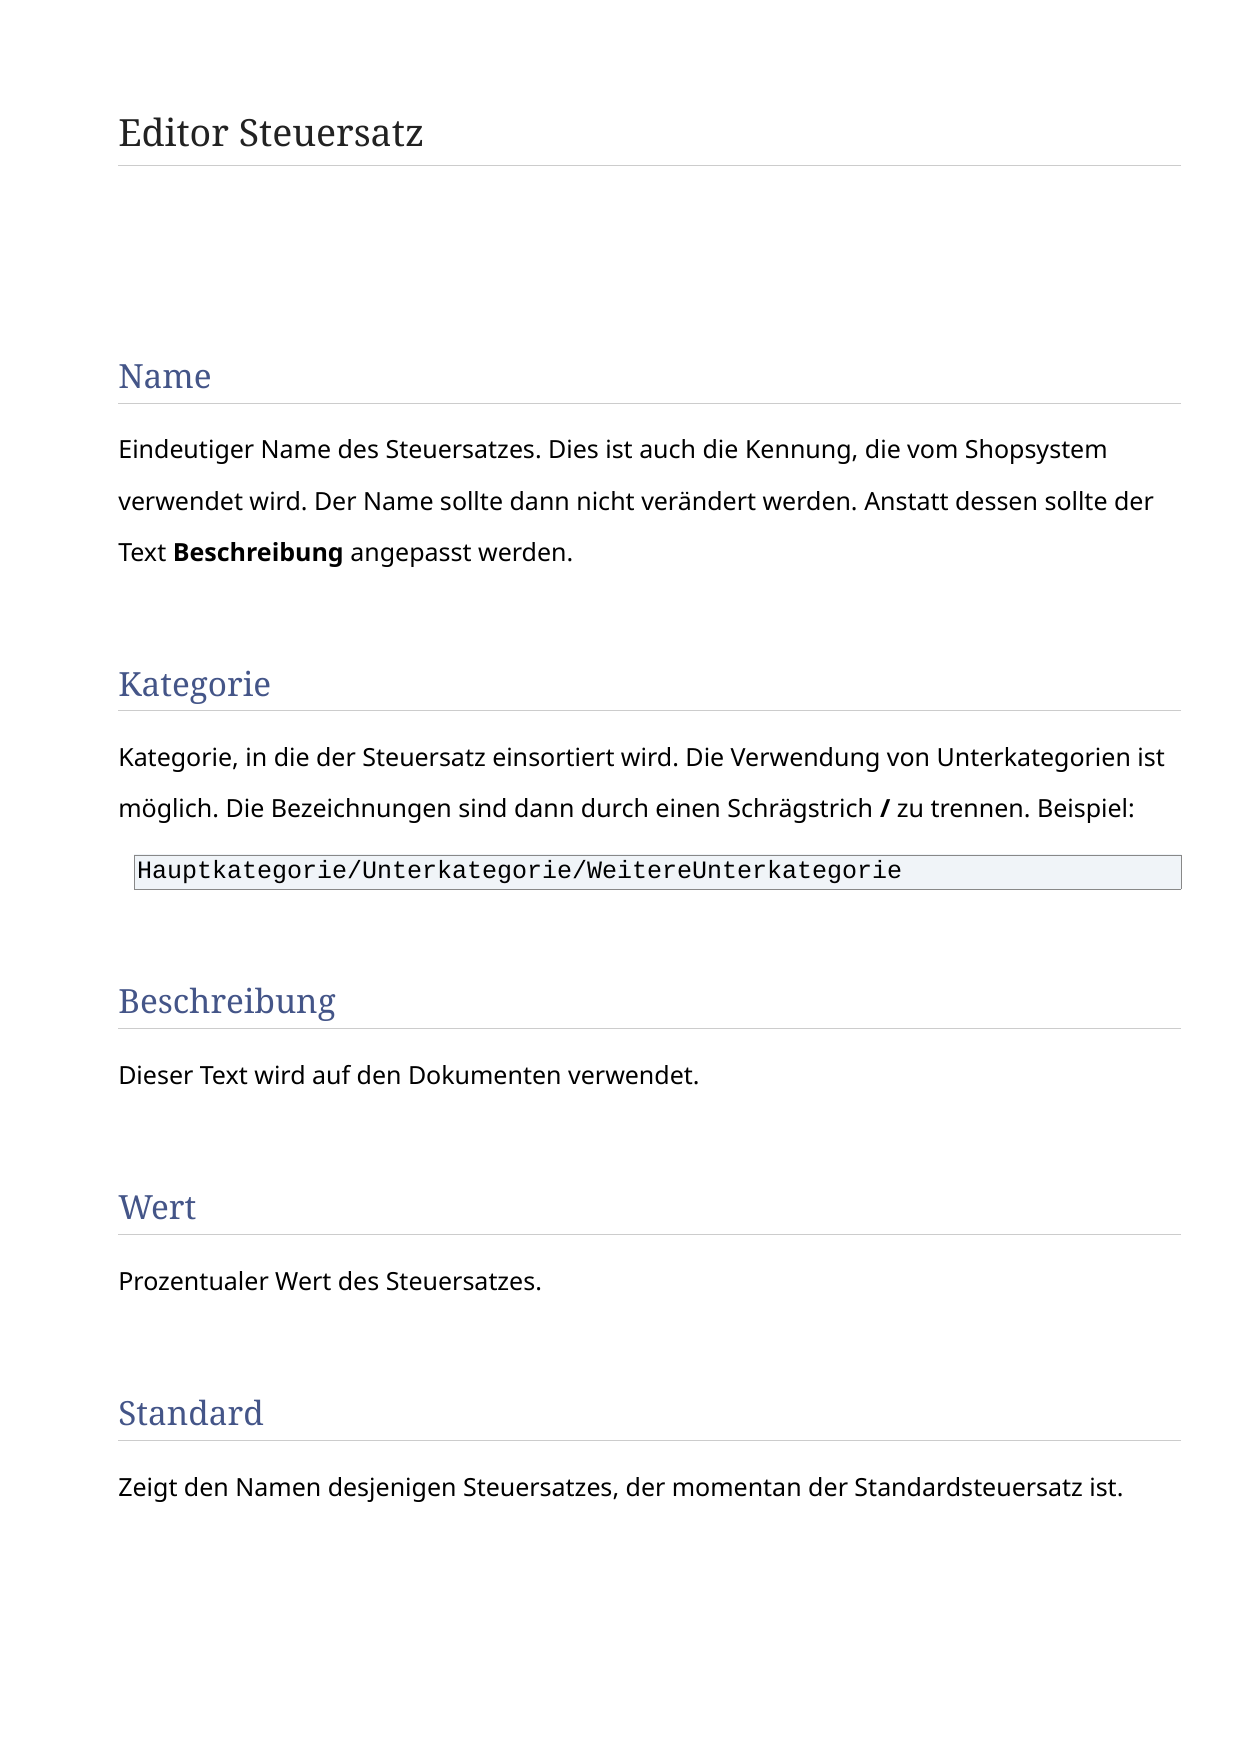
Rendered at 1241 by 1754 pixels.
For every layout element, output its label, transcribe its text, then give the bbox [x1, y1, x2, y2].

text Kategorie, in die der Steuersatz einsortiert wird. Die Verwendung von Unterkategorien ist möglich. Die Bezeichnungen sind dann durch einen Schrägstrich / zu trennen. Beispiel: [118, 740, 1181, 825]
subtitle Standard [118, 1389, 1181, 1440]
subtitle Editor Steuersatz [118, 106, 1181, 165]
text Zeigt den Namen desjenigen Steuersatzes, der momentan der Standardsteuersatz ist. [118, 1469, 1181, 1503]
text Eindeutiger Name des Steuersatzes. Dies ist auch die Kennung, die vom Shopsystem verwendet wird. Der Name sollte dann nicht verändert werden. Anstatt dessen sollte der Text Beschreibung angepasst werden. [118, 432, 1181, 568]
subtitle Kategorie [118, 660, 1181, 710]
subtitle Name [118, 352, 1181, 403]
text Prozentualer Wert des Steuersatzes. [118, 1263, 1181, 1298]
text Dieser Text wird auf den Dokumenten verwendet. [118, 1058, 1181, 1092]
text Hauptkategorie/Unterkategorie/WeitereUnterkategorie [135, 856, 1181, 889]
subtitle Wert [118, 1184, 1181, 1234]
subtitle Beschreibung [118, 978, 1181, 1028]
